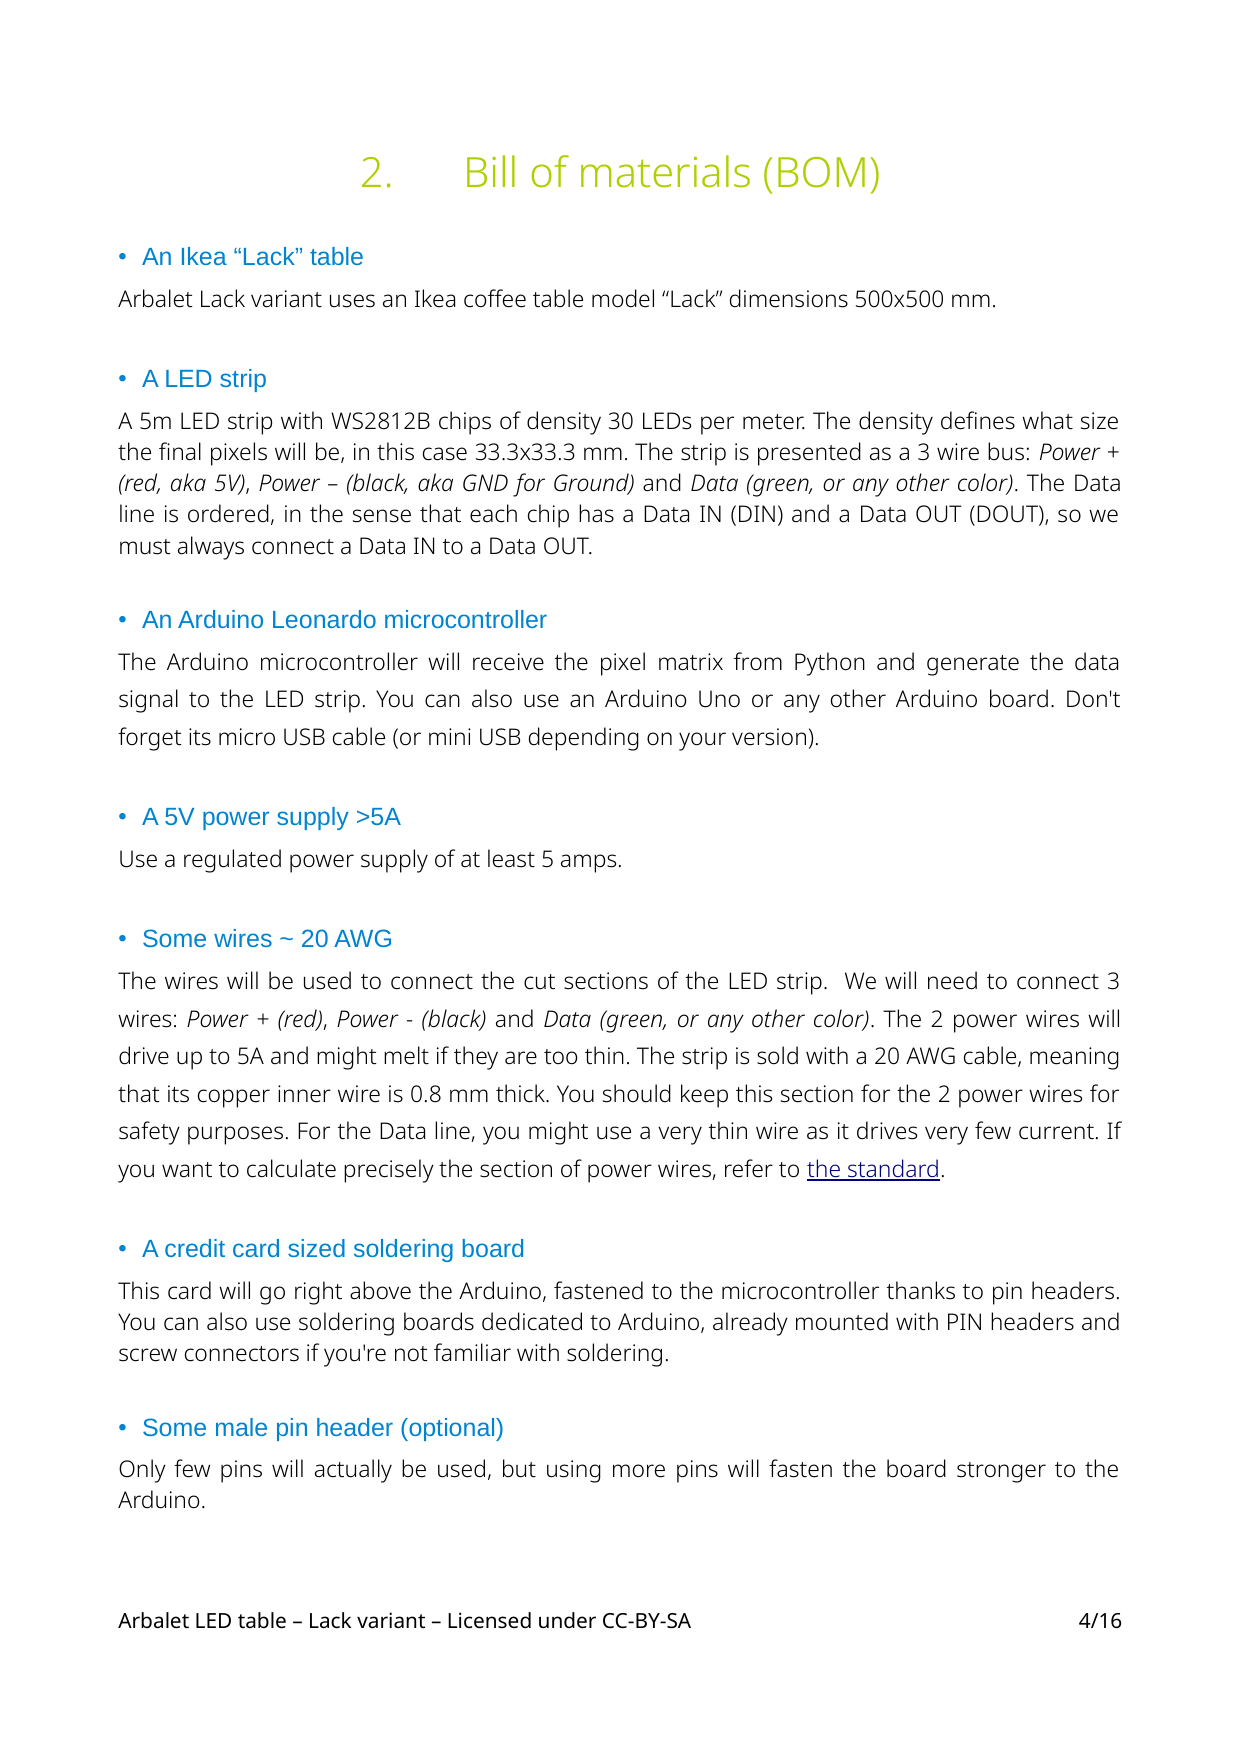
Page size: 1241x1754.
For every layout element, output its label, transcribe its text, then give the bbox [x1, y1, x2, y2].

subtitle A LED strip [118, 364, 1122, 393]
title Bill of materials (BOM) [118, 143, 1122, 200]
subtitle Some male pin header (optional) [118, 1412, 1122, 1441]
subtitle A 5V power supply >5A [118, 802, 1122, 831]
text Only few pins will actually be used, but using more pins will fasten the board stronger to the Arduino. [118, 1453, 1122, 1516]
text Arbalet Lack variant uses an Ikea coffee table model “Lack” dimensions 500x500 mm. [118, 282, 1122, 314]
subtitle A credit card sized soldering board [118, 1234, 1122, 1263]
text The Arduino microcontroller will receive the pixel matrix from Python and generate the data signal to the LED strip. You can also use an Arduino Uno or any other Arduino board. Don't forget its micro USB cable (or mini USB depending on your version). [118, 646, 1122, 752]
subtitle Some wires ~ 20 AWG [118, 924, 1122, 953]
subtitle An Ikea “Lack” table [118, 242, 1122, 271]
text The wires will be used to connect the cut sections of the LED strip. We will need to connect 3 wires: Power + (red), Power - (black) and Data (green, or any other color). The 2 power wires will drive up to 5A and might melt if they are too thin. The strip is sold with a 20 AWG cable, meaning that its copper inner wire is 0.8 mm thick. You should keep this section for the 2 power wires for safety purposes. For the Data line, you might use a very thin wire as it drives very few current. If you want to calculate precisely the section of power wires, refer to the standard. [118, 965, 1122, 1184]
text Use a regulated power supply of at least 5 amps. [118, 843, 1122, 874]
text This card will go right above the Arduino, fastened to the microcontroller thanks to pin headers. You can also use soldering boards dedicated to Arduino, already mounted with PIN headers and screw connectors if you're not familiar with soldering. [118, 1275, 1122, 1368]
subtitle An Arduino Leonardo microcontroller [118, 605, 1122, 634]
text A 5m LED strip with WS2812B chips of density 30 LEDs per meter. The density defines what size the final pixels will be, in this case 33.3x33.3 mm. The strip is presented as a 3 wire bus: Power + (red, aka 5V), Power – (black, aka GND for Ground) and Data (green, or any other color). The Data line is ordered, in the sense that each chip has a Data IN (DIN) and a Data OUT (DOUT), so we must always connect a Data IN to a Data OUT. [118, 405, 1122, 561]
